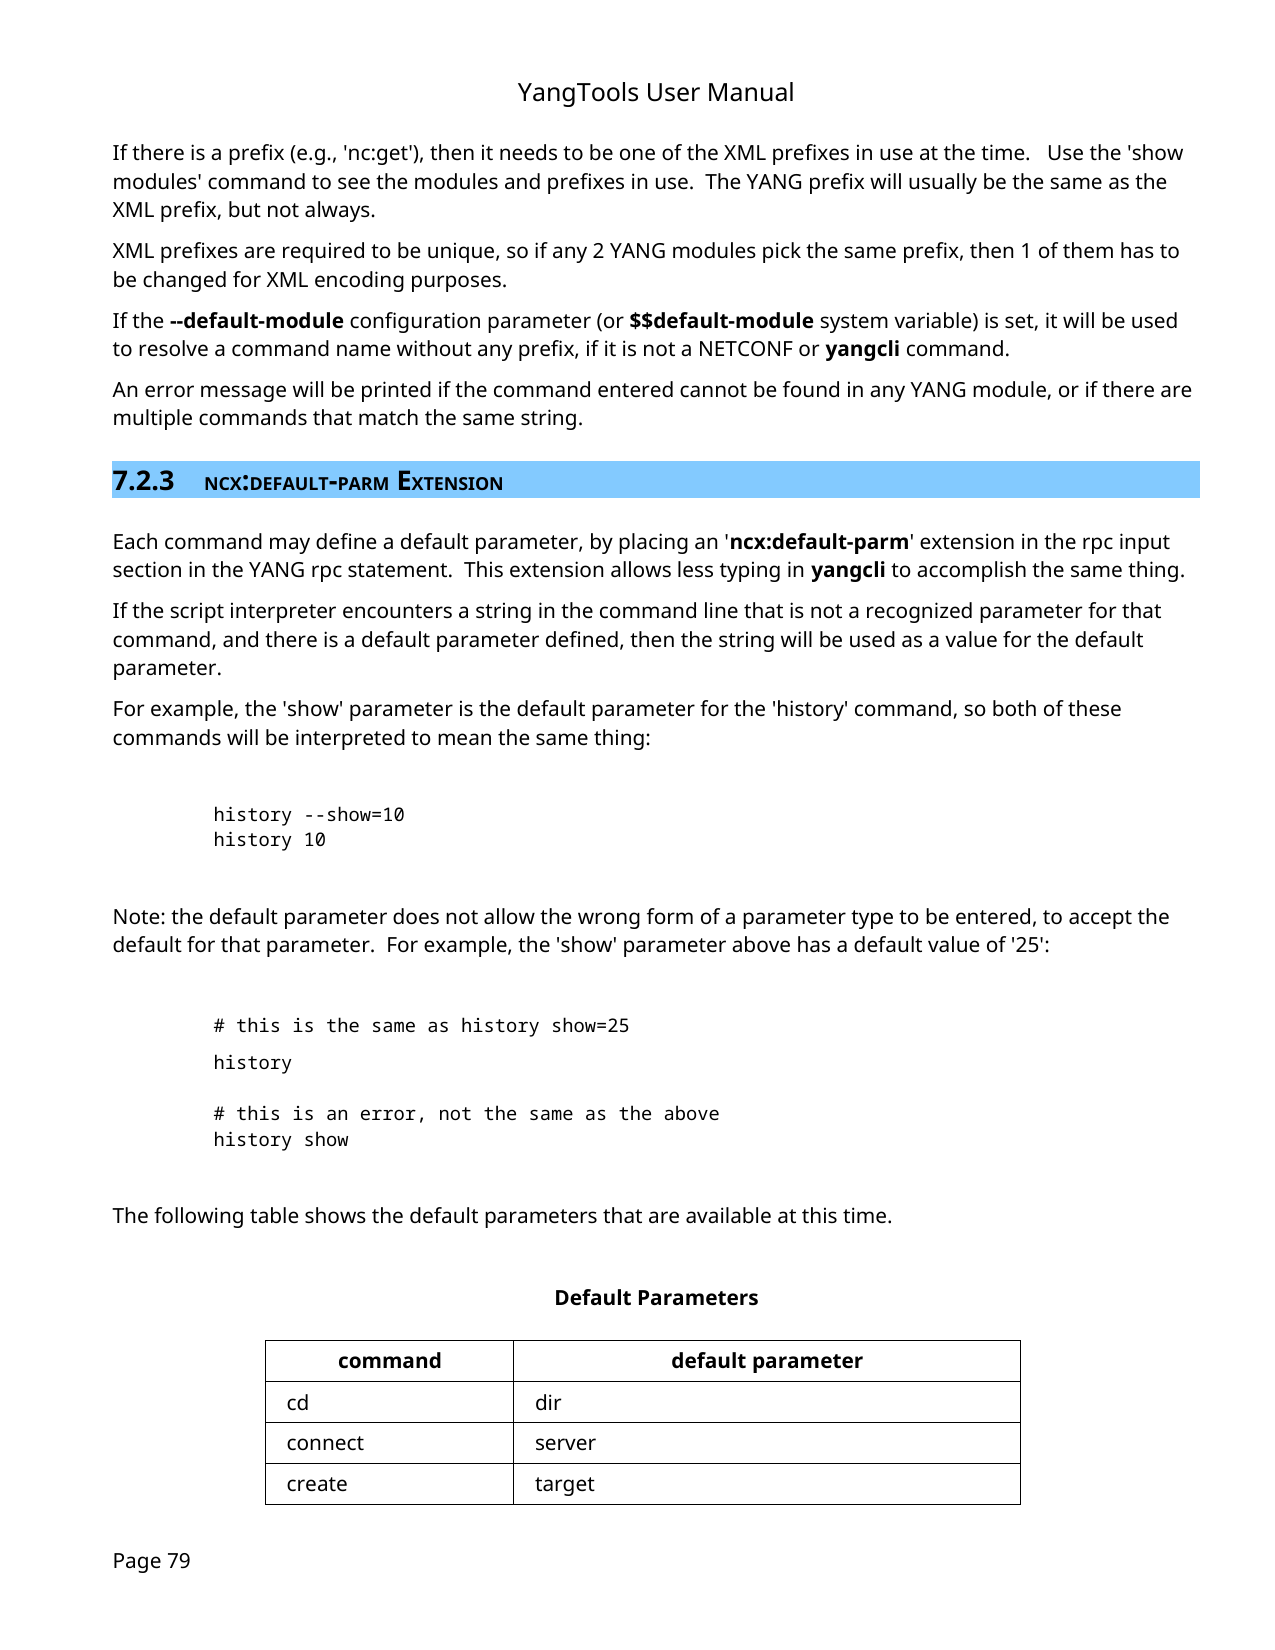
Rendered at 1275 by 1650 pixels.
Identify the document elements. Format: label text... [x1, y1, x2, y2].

subtitle Default Parameters [127, 1283, 1185, 1311]
table_cell create [266, 1464, 513, 1504]
text # this is the same as history show=25 [139, 1012, 1200, 1038]
text If there is a prefix (e.g., 'nc:get'), then it needs to be one of the XML prefixes in use at the time. Use the 'show modules' command to see the modules and prefixes in use. The YANG prefix will usually be the same as the XML prefix, but not always. [112, 138, 1200, 224]
text XML prefixes are required to be unique, so if any 2 YANG modules pick the same prefix, then 1 of them has to be changed for XML encoding purposes. [112, 236, 1200, 293]
table_cell target [514, 1464, 1020, 1504]
text Note: the default parameter does not allow the wrong form of a parameter type to be entered, to accept the default for that parameter. For example, the 'show' parameter above has a default value of '25': [112, 902, 1200, 959]
table_header command [266, 1341, 513, 1381]
text An error message will be printed if the command entered cannot be found in any YANG module, or if there are multiple commands that match the same string. [112, 375, 1200, 432]
table_cell server [514, 1423, 1020, 1463]
text history --show=10 history 10 [139, 801, 1200, 852]
text Each command may define a default parameter, by placing an 'ncx:default-parm' extension in the rpc input section in the YANG rpc statement. This extension allows less typing in yangcli to accomplish the same thing. [112, 527, 1200, 584]
text If the --default-module configuration parameter (or $$default-module system variable) is set, it will be used to resolve a command name without any prefix, if it is not a NETCONF or yangcli command. [112, 306, 1200, 363]
table_header default parameter [514, 1341, 1020, 1381]
table_cell cd [266, 1382, 513, 1422]
text If the script interpreter encounters a string in the command line that is not a recognized parameter for that command, and there is a default parameter defined, then the string will be used as a value for the default parameter. [112, 597, 1200, 682]
table_cell dir [514, 1382, 1020, 1422]
subtitle ncx:default-parm Extension [112, 461, 1200, 498]
text history # this is an error, not the same as the above history show [139, 1049, 1200, 1152]
table_cell connect [266, 1423, 513, 1463]
text The following table shows the default parameters that are available at this time. [112, 1201, 1200, 1229]
text For example, the 'show' parameter is the default parameter for the 'history' command, so both of these commands will be interpreted to mean the same thing: [112, 694, 1200, 751]
